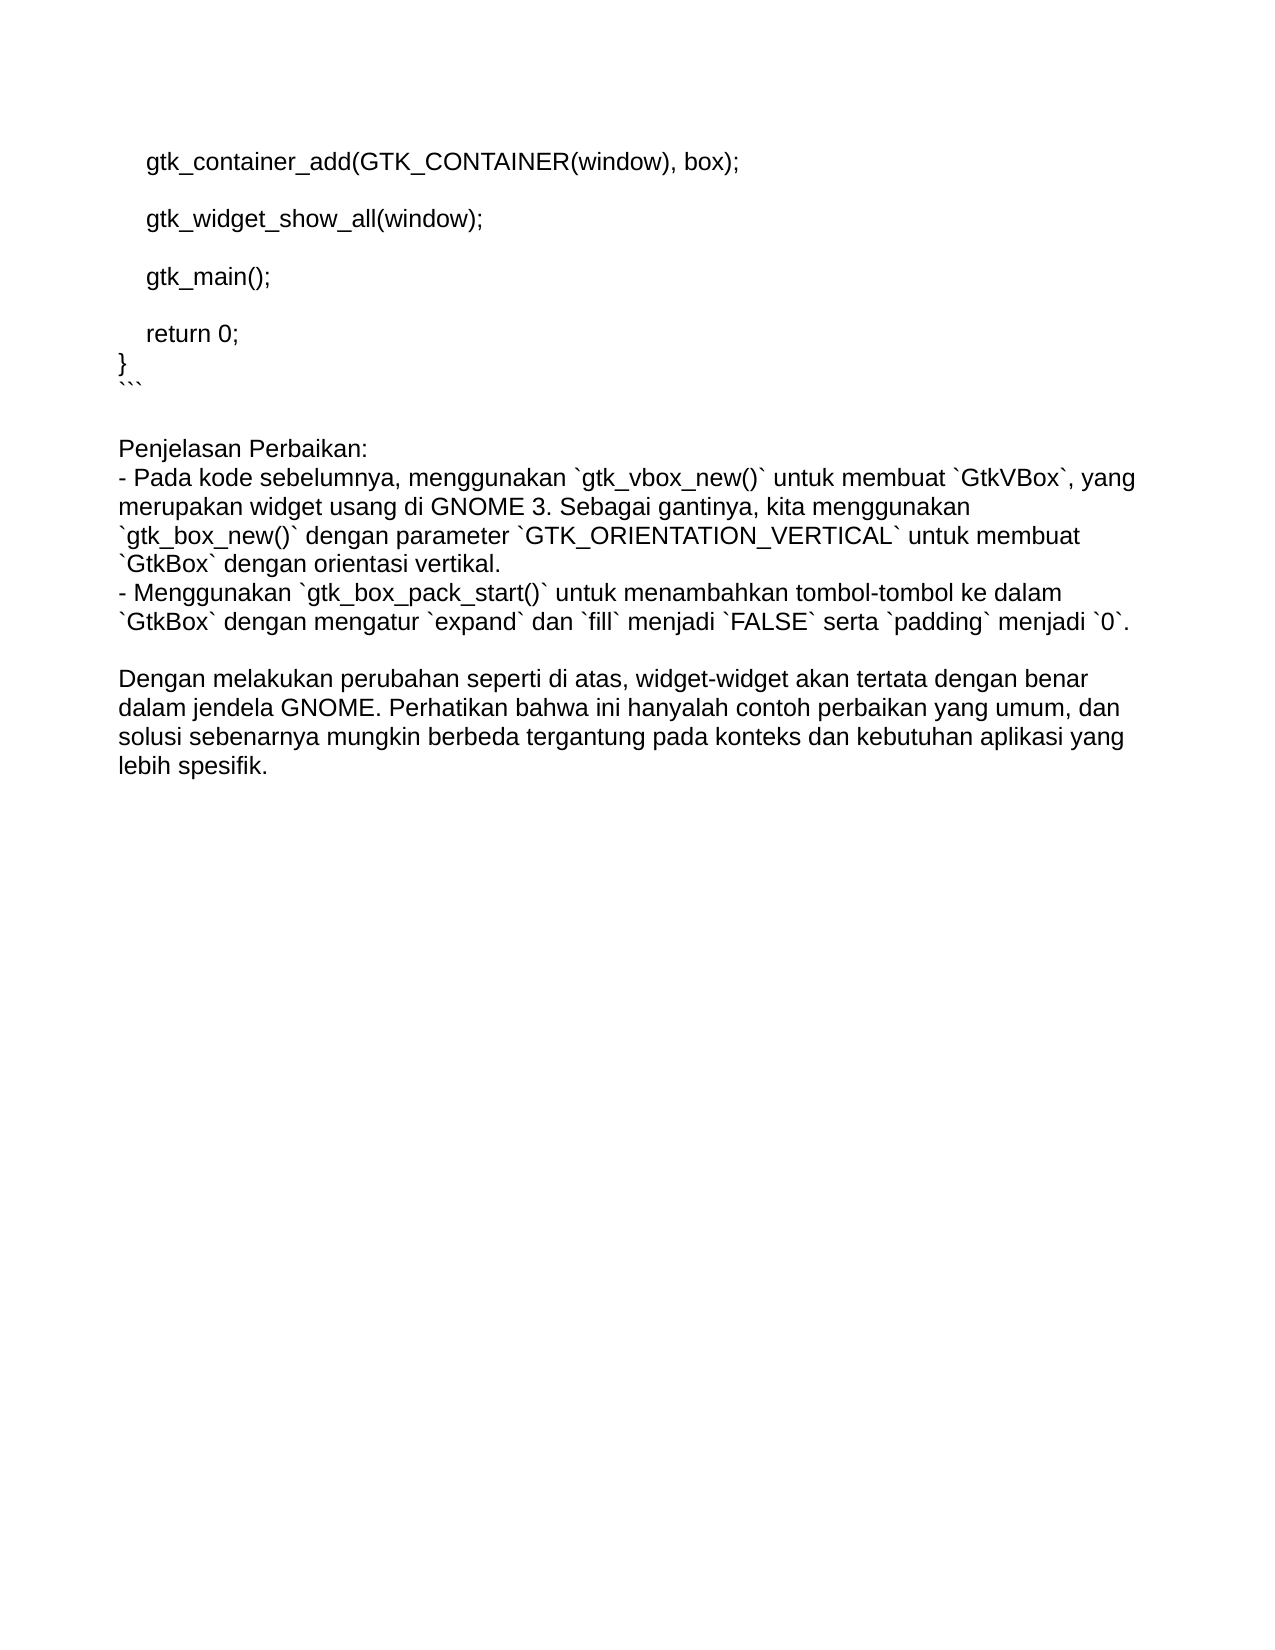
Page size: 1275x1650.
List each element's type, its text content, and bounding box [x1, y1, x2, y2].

text gtk_main(); [118, 262, 1157, 291]
text gtk_container_add(GTK_CONTAINER(window), box); [118, 147, 1157, 176]
text ``` [118, 377, 1157, 406]
text gtk_widget_show_all(window); [118, 204, 1157, 233]
text Dengan melakukan perubahan seperti di atas, widget-widget akan tertata dengan benar dalam jendela GNOME. Perhatikan bahwa ini hanyalah contoh perbaikan yang umum, dan solusi sebenarnya mungkin berbeda tergantung pada konteks dan kebutuhan aplikasi yang lebih spesifik. [118, 664, 1157, 779]
text - Menggunakan `gtk_box_pack_start()` untuk menambahkan tombol-tombol ke dalam `GtkBox` dengan mengatur `expand` dan `fill` menjadi `FALSE` serta `padding` menjadi `0`. [118, 578, 1157, 636]
text Penjelasan Perbaikan: [118, 434, 1157, 463]
text } [118, 348, 1157, 377]
text return 0; [118, 319, 1157, 348]
text - Pada kode sebelumnya, menggunakan `gtk_vbox_new()` untuk membuat `GtkVBox`, yang merupakan widget usang di GNOME 3. Sebagai gantinya, kita menggunakan `gtk_box_new()` dengan parameter `GTK_ORIENTATION_VERTICAL` untuk membuat `GtkBox` dengan orientasi vertikal. [118, 463, 1157, 578]
